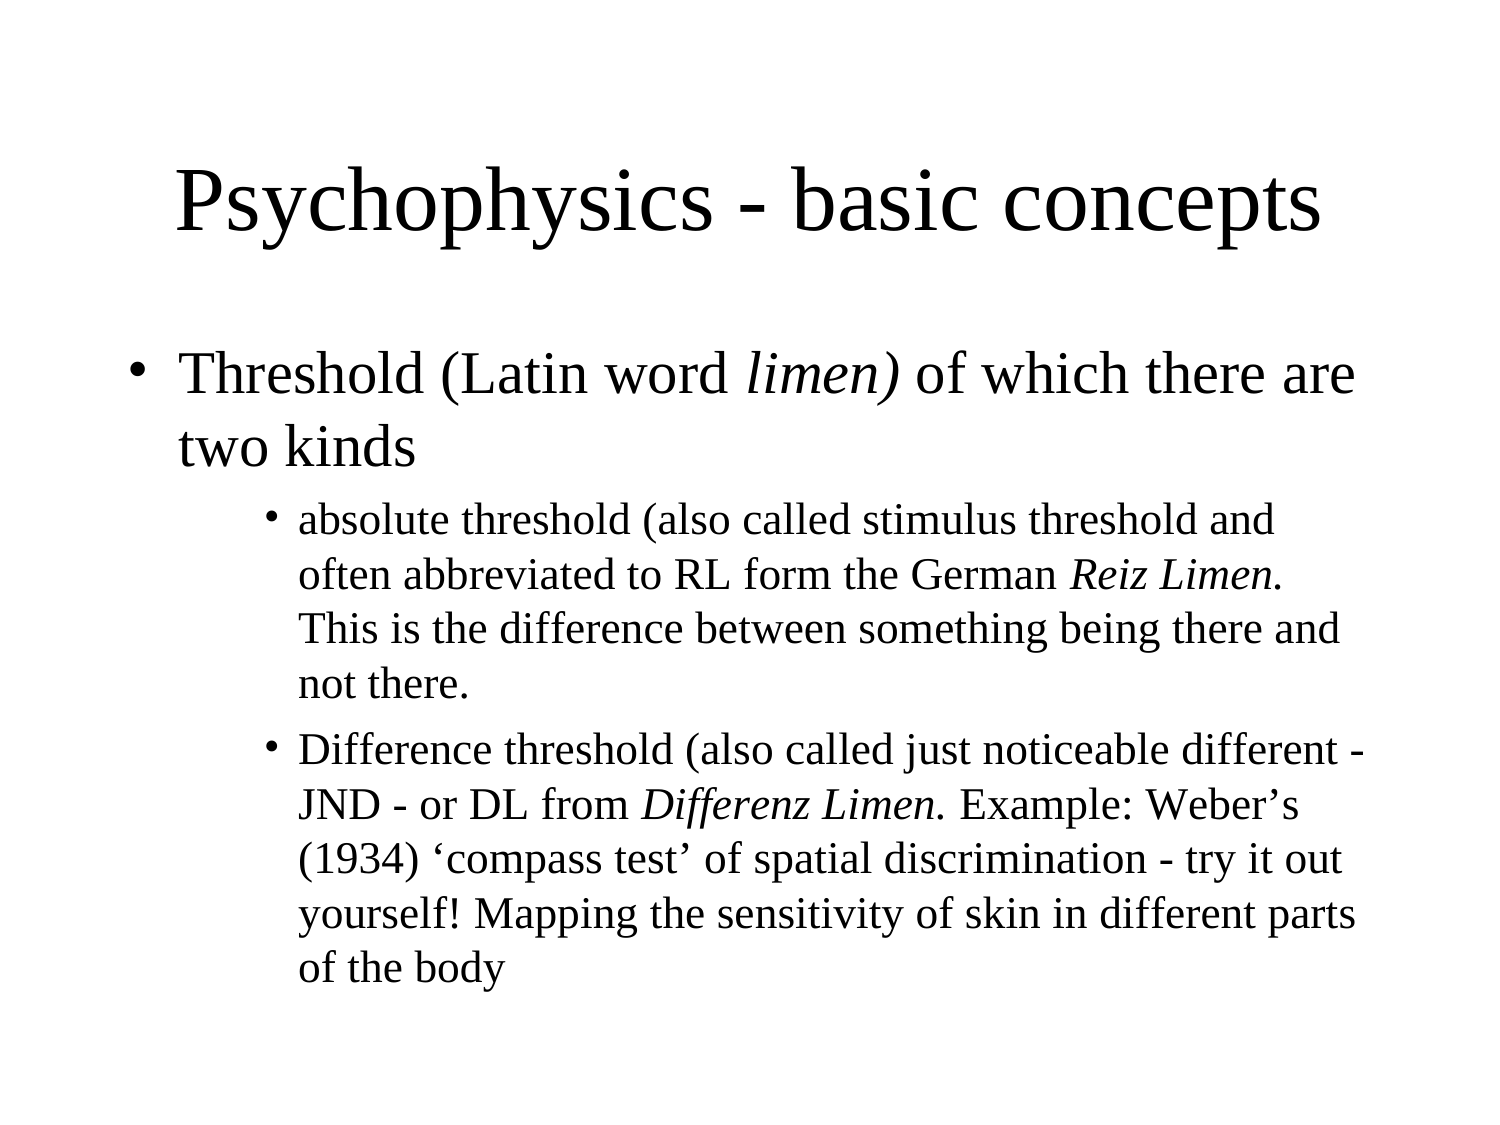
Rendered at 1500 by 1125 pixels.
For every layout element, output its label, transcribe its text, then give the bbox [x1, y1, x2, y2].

title Psychophysics - basic concepts [112, 99, 1388, 288]
list Threshold (Latin word limen) of which there are two kinds absolute threshold (also called stimulus threshold and often abbreviated to RL form the German Reiz Limen. This is the difference between something being there and not there. Difference threshold (also called just noticeable different - JND - or DL from Differenz Limen. Example: Weber’s (1934) ‘compass test’ of spatial discrimination - try it out yourself! Mapping the sensitivity of skin in different parts of the body [112, 324, 1388, 1000]
